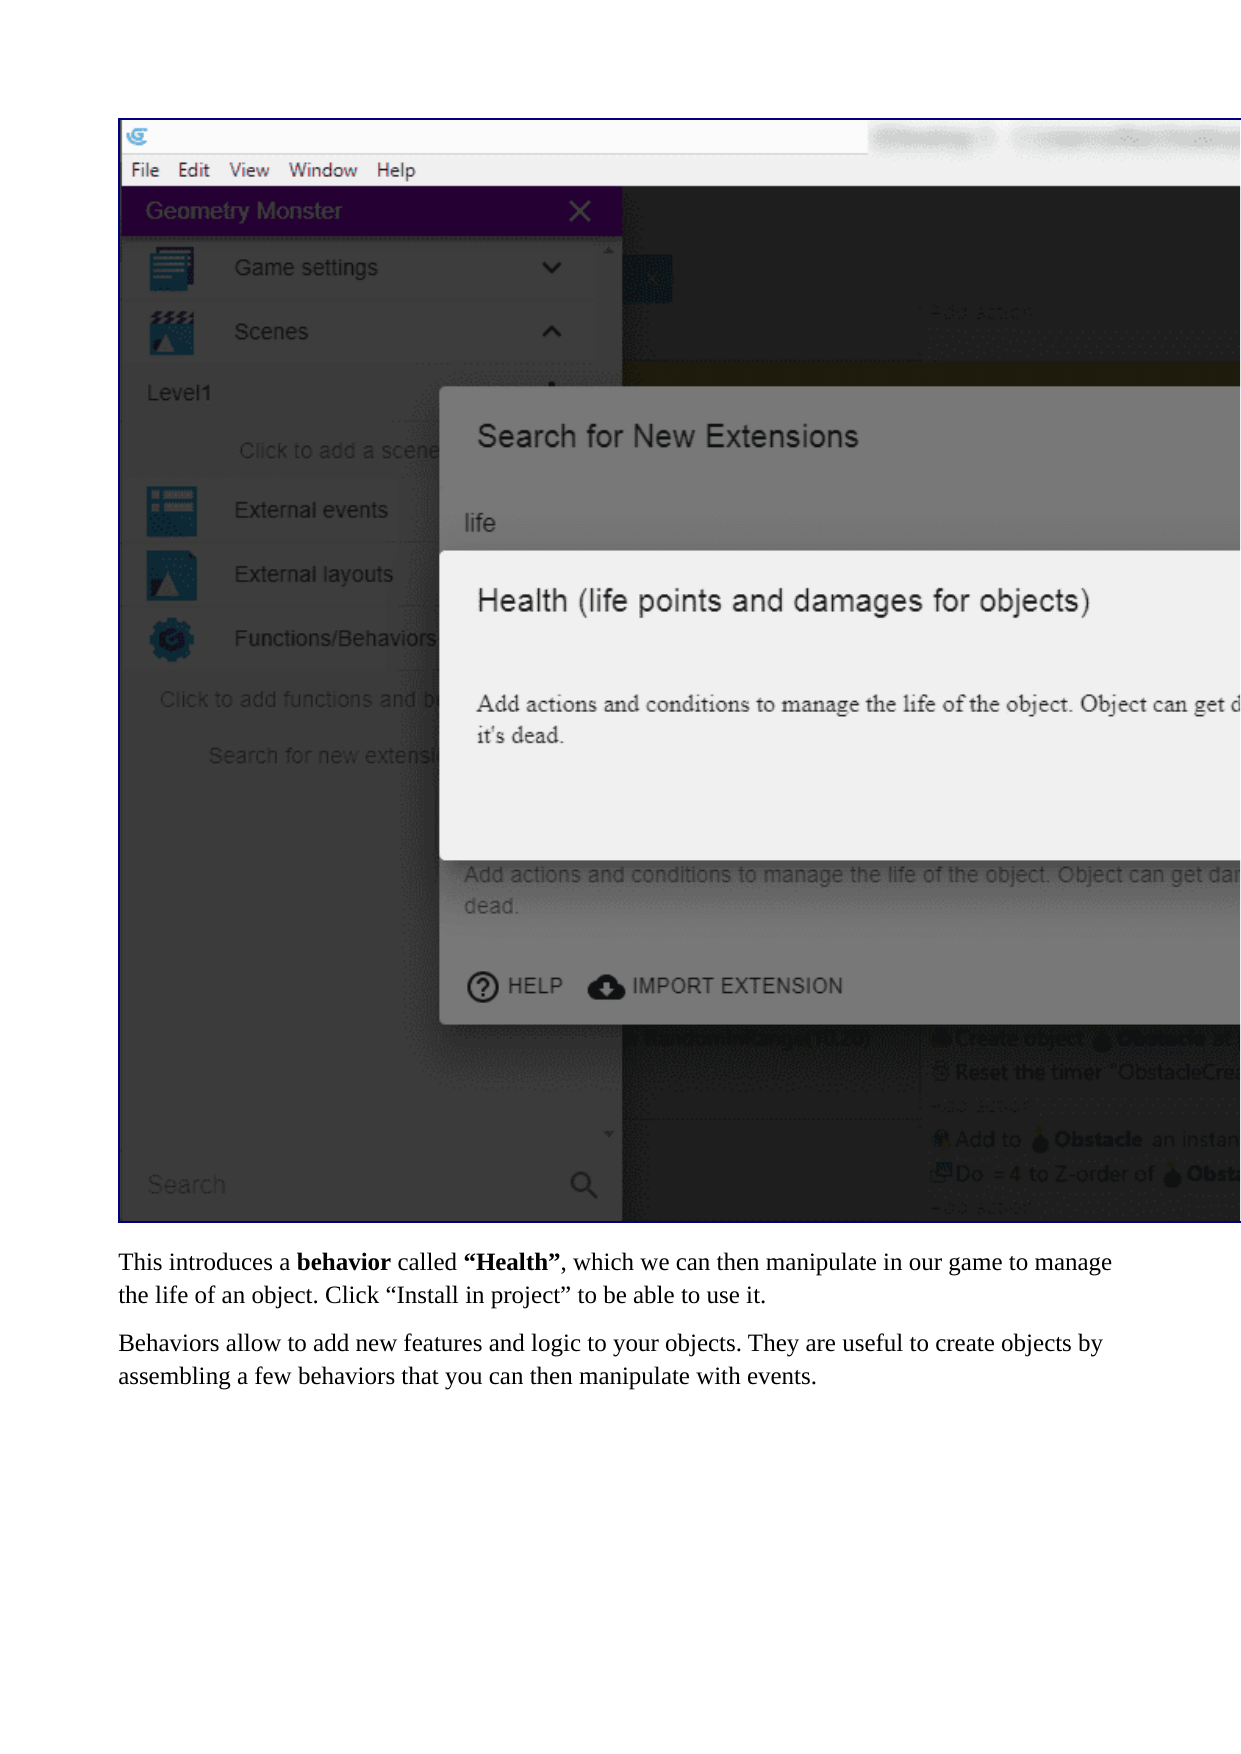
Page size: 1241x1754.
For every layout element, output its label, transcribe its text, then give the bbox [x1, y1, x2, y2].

text This introduces a behavior called “Health”, which we can then manipulate in our game to manage the life of an object. Click “Install in project” to be able to use it. [118, 1247, 1122, 1309]
picture [120, 120, 1241, 1221]
text Behaviors allow to add new features and logic to your objects. They are useful to create objects by assembling a few behaviors that you can then manipulate with events. [118, 1328, 1122, 1389]
